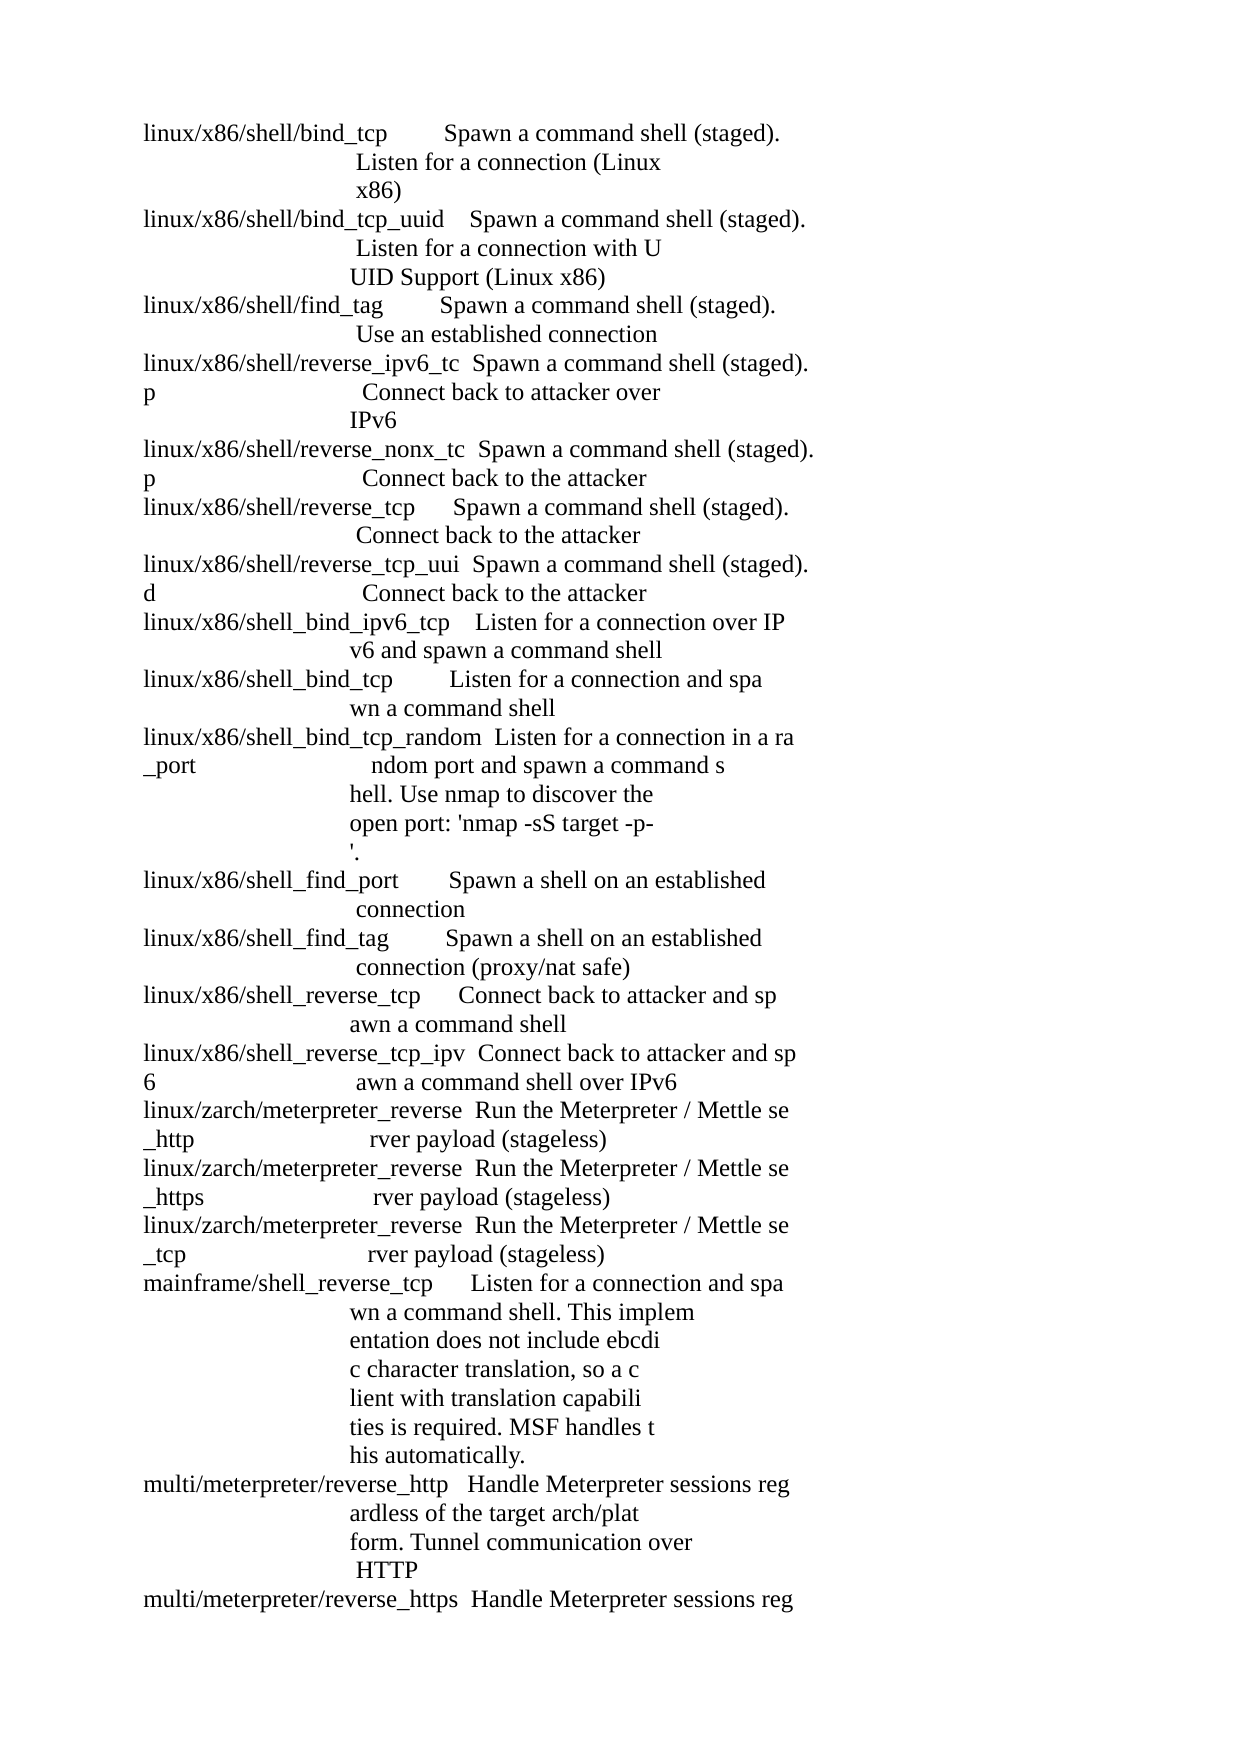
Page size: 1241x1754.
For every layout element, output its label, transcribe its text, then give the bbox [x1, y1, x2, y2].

text x86) [118, 176, 1122, 204]
text lient with translation capabili [118, 1383, 1122, 1412]
text linux/x86/shell/reverse_tcp_uui Spawn a command shell (staged). [118, 549, 1122, 578]
text awn a command shell [118, 1009, 1122, 1038]
text _https rver payload (stageless) [118, 1182, 1122, 1211]
text open port: 'nmap -sS target -p- [118, 808, 1122, 837]
text linux/x86/shell/reverse_ipv6_tc Spawn a command shell (staged). [118, 348, 1122, 377]
text linux/x86/shell_reverse_tcp Connect back to attacker and sp [118, 981, 1122, 1009]
text multi/meterpreter/reverse_http Handle Meterpreter sessions reg [118, 1469, 1122, 1498]
text IPv6 [118, 406, 1122, 434]
text linux/x86/shell/bind_tcp Spawn a command shell (staged). [118, 118, 1122, 147]
text _port ndom port and spawn a command s [118, 751, 1122, 779]
text _tcp rver payload (stageless) [118, 1239, 1122, 1268]
text connection (proxy/nat safe) [118, 952, 1122, 981]
text linux/x86/shell_reverse_tcp_ipv Connect back to attacker and sp [118, 1038, 1122, 1067]
text hell. Use nmap to discover the [118, 779, 1122, 808]
text connection [118, 894, 1122, 923]
text linux/x86/shell_find_tag Spawn a shell on an established [118, 923, 1122, 952]
text his automatically. [118, 1441, 1122, 1469]
text Listen for a connection with U [118, 233, 1122, 262]
text ties is required. MSF handles t [118, 1412, 1122, 1441]
text ardless of the target arch/plat [118, 1498, 1122, 1527]
text wn a command shell. This implem [118, 1297, 1122, 1326]
text p Connect back to attacker over [118, 377, 1122, 406]
text multi/meterpreter/reverse_https Handle Meterpreter sessions reg [118, 1584, 1122, 1613]
text UID Support (Linux x86) [118, 262, 1122, 291]
text HTTP [118, 1556, 1122, 1584]
text linux/x86/shell_bind_tcp_random Listen for a connection in a ra [118, 722, 1122, 751]
text '. [118, 837, 1122, 866]
text v6 and spawn a command shell [118, 636, 1122, 664]
text linux/zarch/meterpreter_reverse Run the Meterpreter / Mettle se [118, 1211, 1122, 1239]
text _http rver payload (stageless) [118, 1124, 1122, 1153]
text p Connect back to the attacker [118, 463, 1122, 492]
text Connect back to the attacker [118, 521, 1122, 549]
text mainframe/shell_reverse_tcp Listen for a connection and spa [118, 1268, 1122, 1297]
text wn a command shell [118, 693, 1122, 722]
text c character translation, so a c [118, 1354, 1122, 1383]
text entation does not include ebcdi [118, 1326, 1122, 1354]
text linux/zarch/meterpreter_reverse Run the Meterpreter / Mettle se [118, 1096, 1122, 1124]
text linux/x86/shell/reverse_tcp Spawn a command shell (staged). [118, 492, 1122, 521]
text linux/x86/shell/bind_tcp_uuid Spawn a command shell (staged). [118, 204, 1122, 233]
text 6 awn a command shell over IPv6 [118, 1067, 1122, 1096]
text form. Tunnel communication over [118, 1527, 1122, 1556]
text Listen for a connection (Linux [118, 147, 1122, 176]
text linux/zarch/meterpreter_reverse Run the Meterpreter / Mettle se [118, 1153, 1122, 1182]
text Use an established connection [118, 319, 1122, 348]
text d Connect back to the attacker [118, 578, 1122, 607]
text linux/x86/shell/reverse_nonx_tc Spawn a command shell (staged). [118, 434, 1122, 463]
text linux/x86/shell_bind_ipv6_tcp Listen for a connection over IP [118, 607, 1122, 636]
text linux/x86/shell/find_tag Spawn a command shell (staged). [118, 291, 1122, 319]
text linux/x86/shell_bind_tcp Listen for a connection and spa [118, 664, 1122, 693]
text linux/x86/shell_find_port Spawn a shell on an established [118, 866, 1122, 894]
